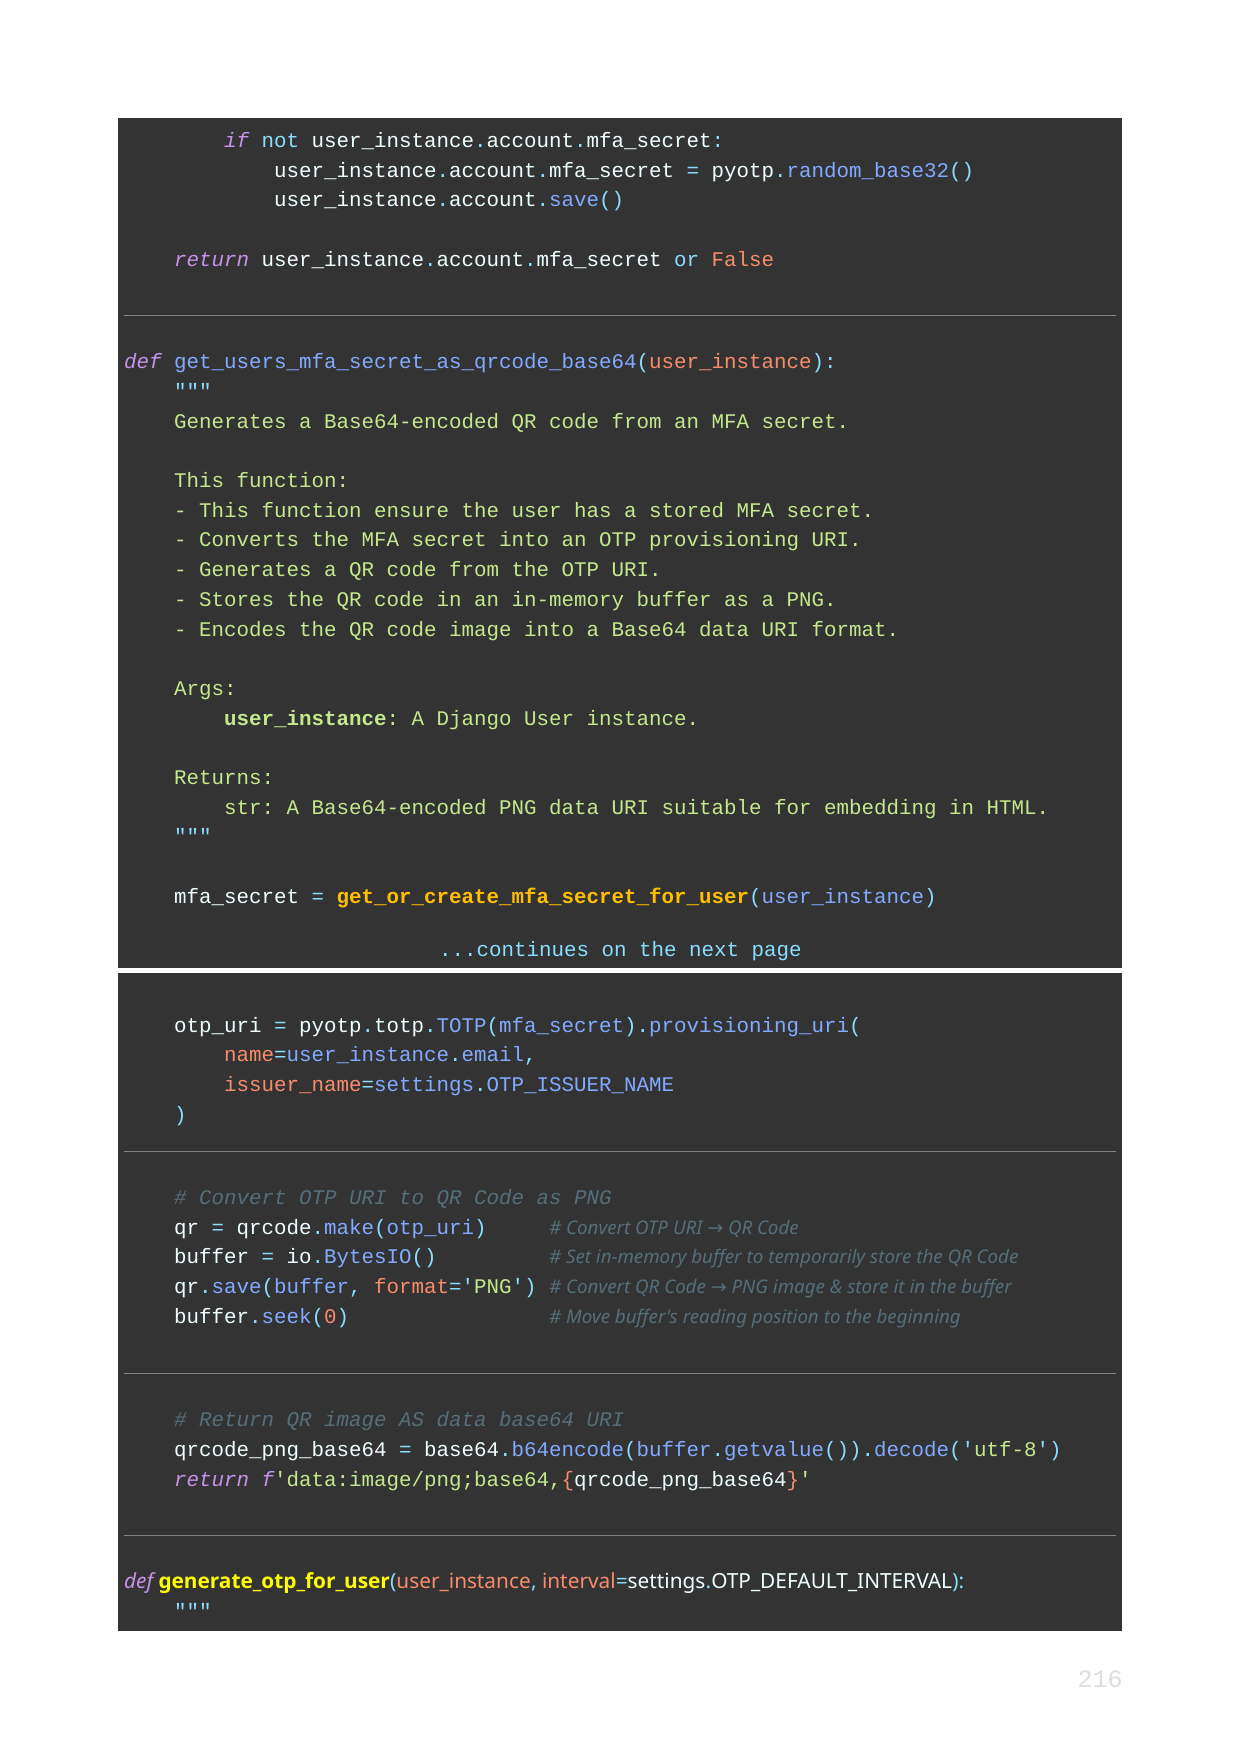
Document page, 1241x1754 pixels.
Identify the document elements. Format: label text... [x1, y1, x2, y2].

table_cell if not user_instance.account.mfa_secret: user_instance.account.mfa_secret = pyotp.random_base32() user_instance.account.save() return user_instance.account.mfa_secret or False def get_users_mfa_secret_as_qrcode_base64(user_instance): """ Generates a Base64-encoded QR code from an MFA secret. This function: - This function ensure the user has a stored MFA secret. - Converts the MFA secret into an OTP provisioning URI. - Generates a QR code from the OTP URI. - Stores the QR code in an in-memory buffer as a PNG. - Encodes the QR code image into a Base64 data URI format. Args: user_instance: A Django User instance. Returns: str: A Base64-encoded PNG data URI suitable for embedding in HTML. """ mfa_secret = get_or_create_mfa_secret_for_user(user_instance) ...continues on the next page [118, 118, 1122, 968]
table_header otp_uri = pyotp.totp.TOTP(mfa_secret).provisioning_uri( name=user_instance.email, issuer_name=settings.OTP_ISSUER_NAME ) # Convert OTP URI to QR Code as PNG qr = qrcode.make(otp_uri) # Convert OTP URI → QR Code buffer = io.BytesIO() # Set in-memory buffer to temporarily store the QR Code qr.save(buffer, format='PNG') # Convert QR Code → PNG image & store it in the buffer buffer.seek(0) # Move buffer's reading position to the beginning # Return QR image AS data base64 URI qrcode_png_base64 = base64.b64encode(buffer.getvalue()).decode('utf-8') return f'data:image/png;base64,{qrcode_png_base64}' def generate_otp_for_user(user_instance, interval=settings.OTP_DEFAULT_INTERVAL): """ [118, 973, 1122, 1631]
